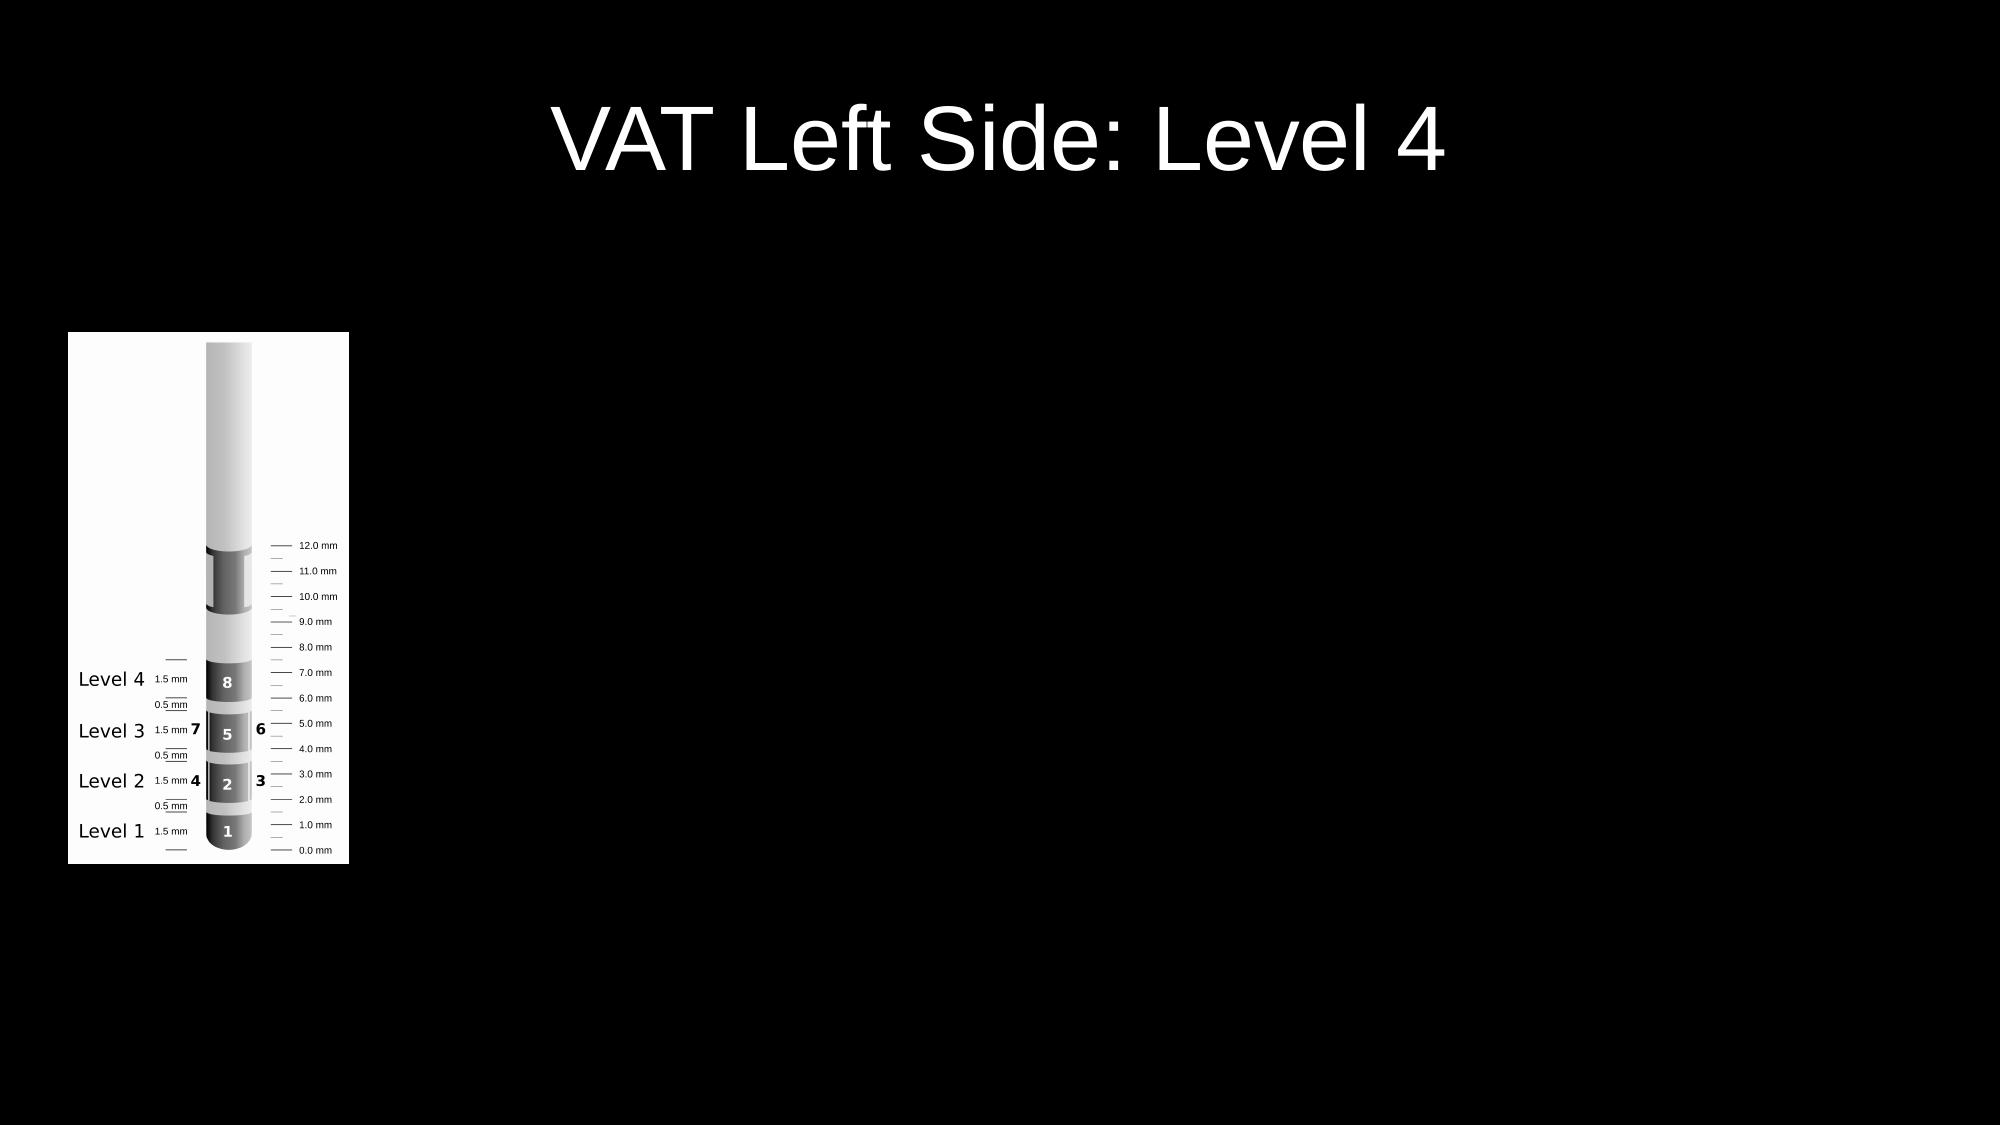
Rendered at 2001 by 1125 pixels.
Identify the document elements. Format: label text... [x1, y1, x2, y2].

title VAT Left Side: Level 4 [99, 44, 1900, 233]
picture [68, 332, 349, 864]
